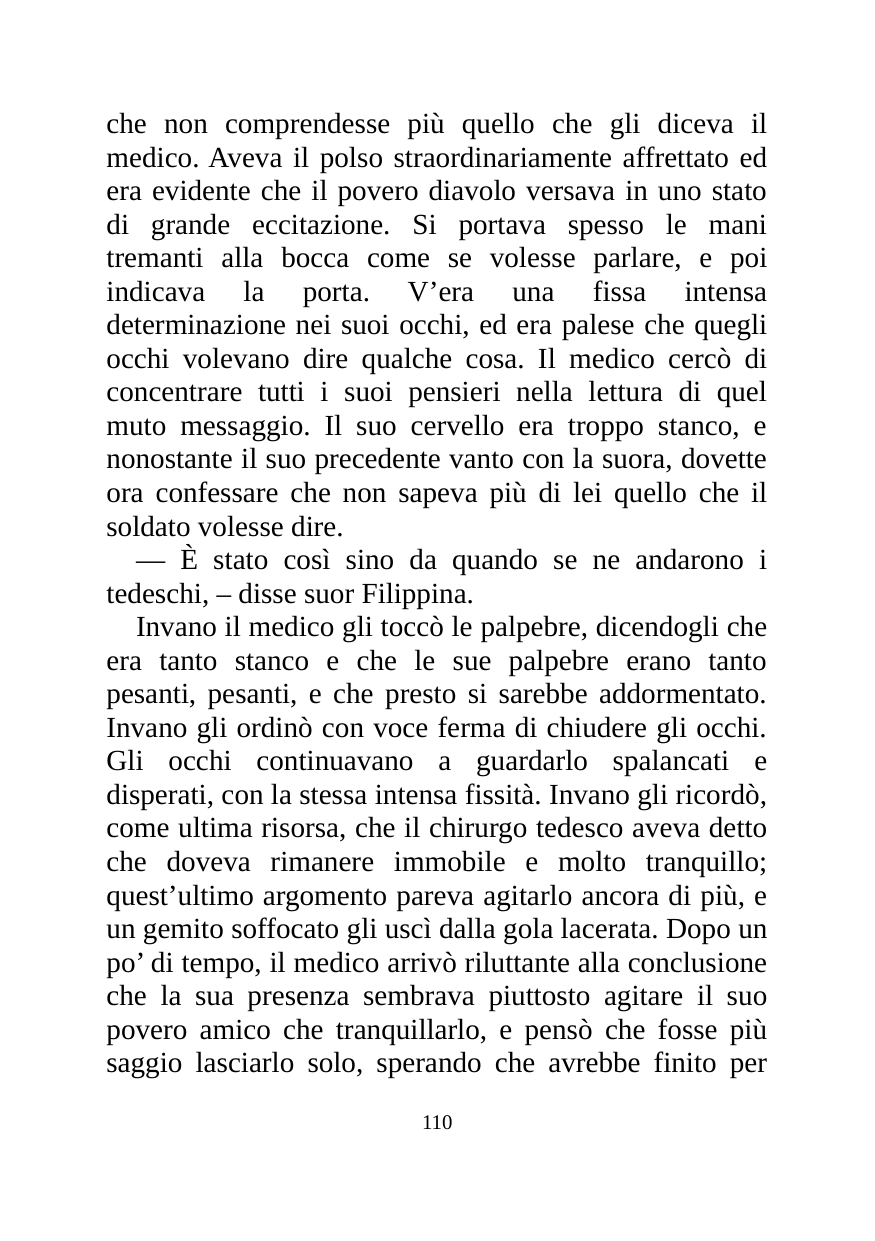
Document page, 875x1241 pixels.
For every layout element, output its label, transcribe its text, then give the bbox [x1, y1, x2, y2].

text Invano il medico gli toccò le palpebre, dicendogli che era tanto stanco e che le sue palpebre erano tanto pesanti, pesanti, e che presto si sarebbe addormentato. Invano gli ordinò con voce ferma di chiudere gli occhi. Gli occhi continuavano a guardarlo spalancati e disperati, con la stessa intensa fissità. Invano gli ricordò, come ultima risorsa, che il chirurgo tedesco aveva detto che doveva rimanere immobile e molto tranquillo; quest’ultimo argomento pareva agitarlo ancora di più, e un gemito soffocato gli uscì dalla gola lacerata. Dopo un po’ di tempo, il medico arrivò riluttante alla conclusione che la sua presenza sembrava piuttosto agitare il suo povero amico che tranquillarlo, e pensò che fosse più saggio lasciarlo solo, sperando che avrebbe finito per [106, 609, 768, 1079]
text — È stato così sino da quando se ne andarono i tedeschi, – disse suor Filippina. [106, 542, 768, 609]
text che non comprendesse più quello che gli diceva il medico. Aveva il polso straordinariamente affrettato ed era evidente che il povero diavolo versava in uno stato di grande eccitazione. Si portava spesso le mani tremanti alla bocca come se volesse parlare, e poi indicava la porta. V’era una fissa intensa determinazione nei suoi occhi, ed era palese che quegli occhi volevano dire qualche cosa. Il medico cercò di concentrare tutti i suoi pensieri nella lettura di quel muto messaggio. Il suo cervello era troppo stanco, e nonostante il suo precedente vanto con la suora, dovette ora confessare che non sapeva più di lei quello che il soldato volesse dire. [106, 106, 768, 542]
